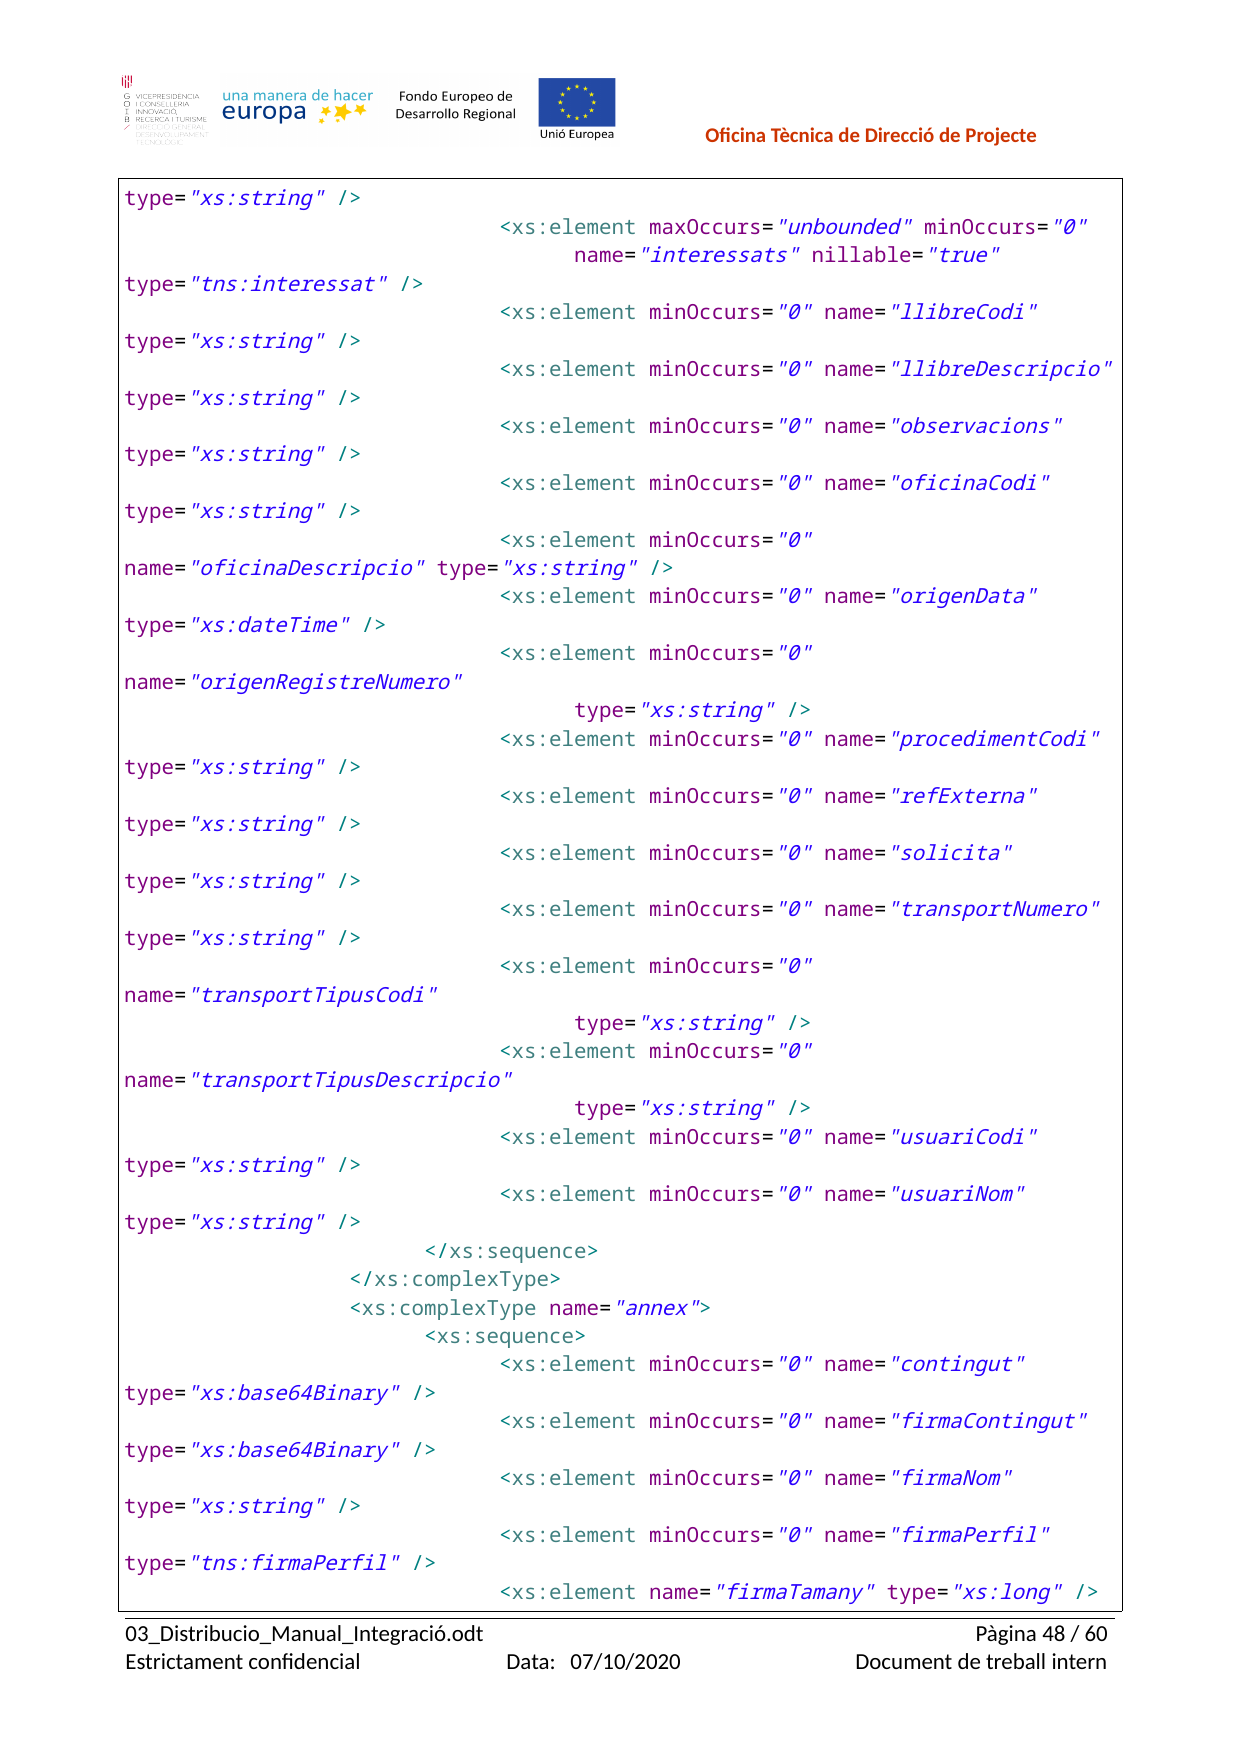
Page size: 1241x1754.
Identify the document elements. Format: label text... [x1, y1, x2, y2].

table_header type="xs:string" /> <xs:element maxOccurs="unbounded" minOccurs="0" name="interessats" nillable="true" type="tns:interessat" /> <xs:element minOccurs="0" name="llibreCodi" type="xs:string" /> <xs:element minOccurs="0" name="llibreDescripcio" type="xs:string" /> <xs:element minOccurs="0" name="observacions" type="xs:string" /> <xs:element minOccurs="0" name="oficinaCodi" type="xs:string" /> <xs:element minOccurs="0" name="oficinaDescripcio" type="xs:string" /> <xs:element minOccurs="0" name="origenData" type="xs:dateTime" /> <xs:element minOccurs="0" name="origenRegistreNumero" type="xs:string" /> <xs:element minOccurs="0" name="procedimentCodi" type="xs:string" /> <xs:element minOccurs="0" name="refExterna" type="xs:string" /> <xs:element minOccurs="0" name="solicita" type="xs:string" /> <xs:element minOccurs="0" name="transportNumero" type="xs:string" /> <xs:element minOccurs="0" name="transportTipusCodi" type="xs:string" /> <xs:element minOccurs="0" name="transportTipusDescripcio" type="xs:string" /> <xs:element minOccurs="0" name="usuariCodi" type="xs:string" /> <xs:element minOccurs="0" name="usuariNom" type="xs:string" /> </xs:sequence> </xs:complexType> <xs:complexType name="annex"> <xs:sequence> <xs:element minOccurs="0" name="contingut" type="xs:base64Binary" /> <xs:element minOccurs="0" name="firmaContingut" type="xs:base64Binary" /> <xs:element minOccurs="0" name="firmaNom" type="xs:string" /> <xs:element minOccurs="0" name="firmaPerfil" type="tns:firmaPerfil" /> <xs:element name="firmaTamany" type="xs:long" /> [119, 179, 1122, 1611]
picture [118, 73, 213, 147]
picture [219, 73, 621, 147]
